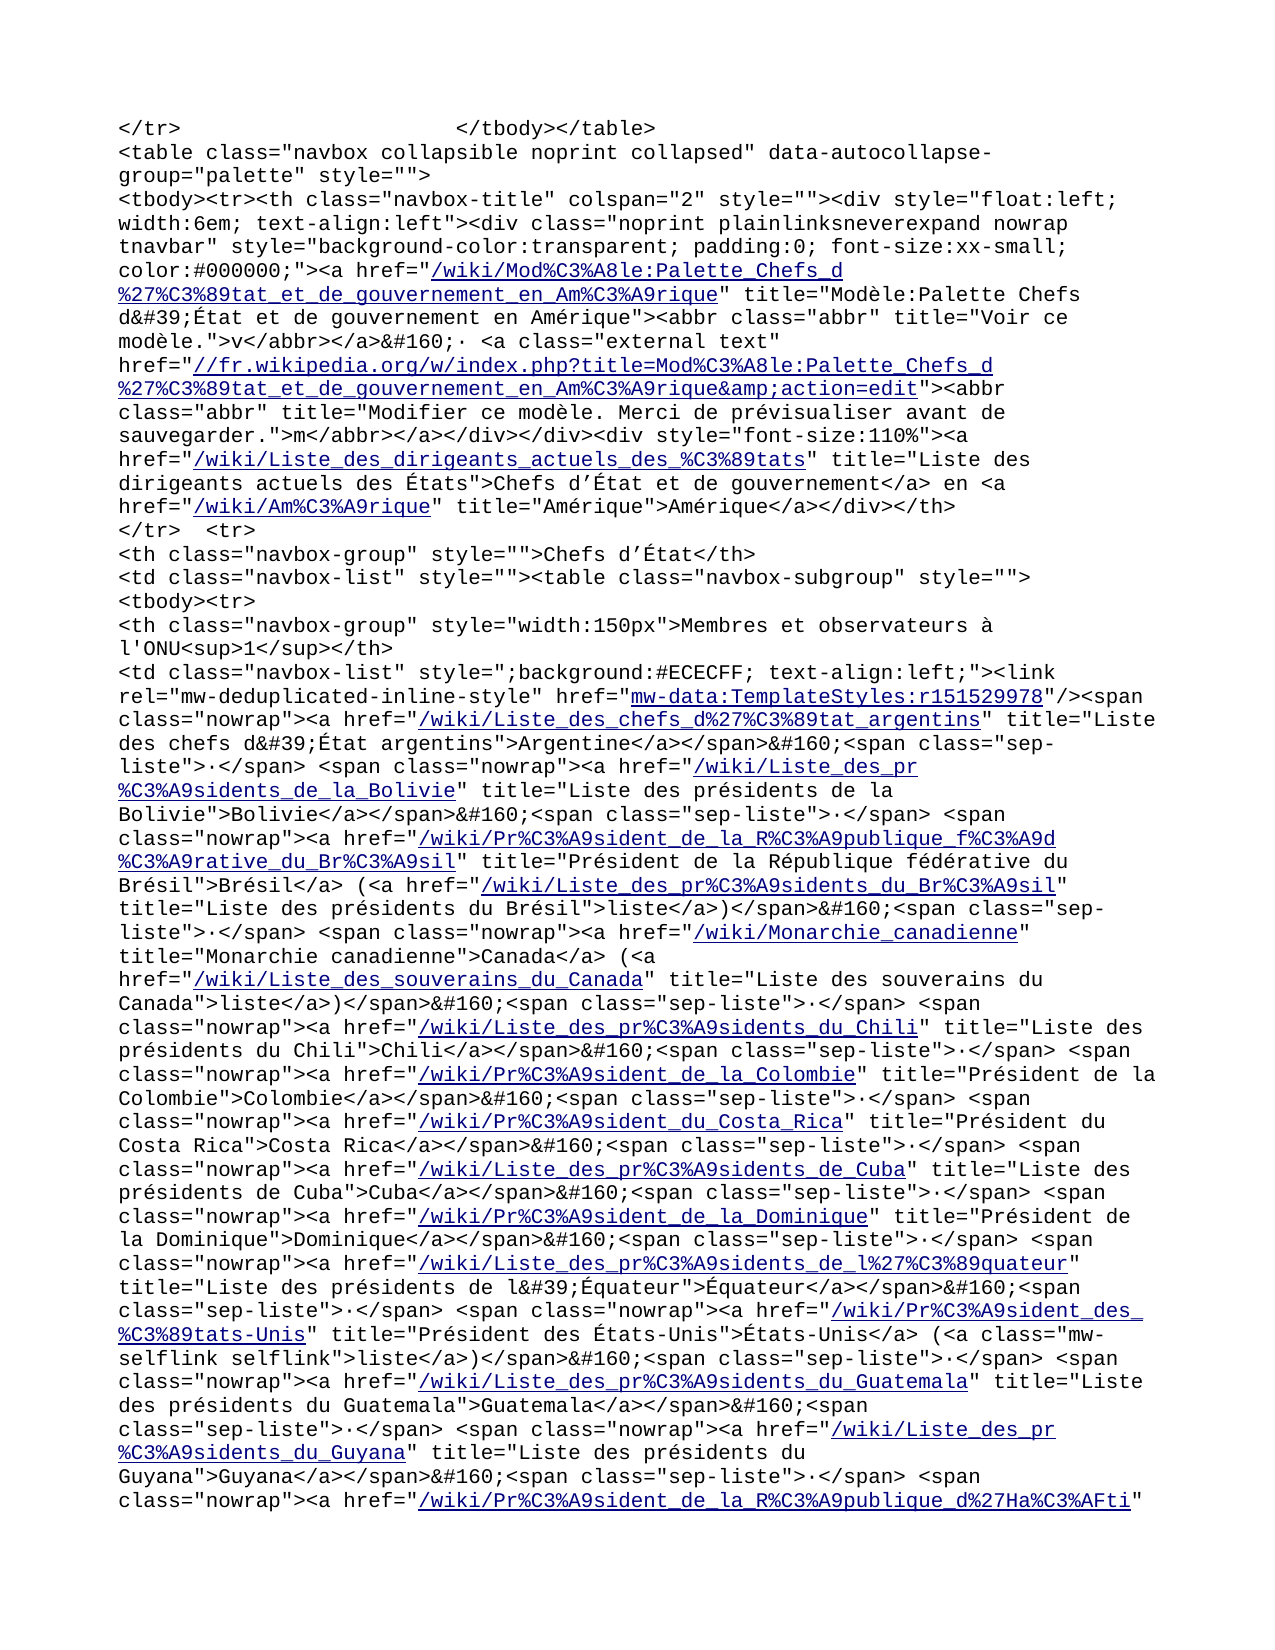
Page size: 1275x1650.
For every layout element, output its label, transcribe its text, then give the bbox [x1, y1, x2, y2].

text <tbody><tr> [118, 591, 1157, 615]
text <table class="navbox collapsible noprint collapsed" data-autocollapse-group="palette" style=""> [118, 142, 1157, 189]
text </tr> </tbody></table> [118, 118, 1157, 142]
text </tr> <tr> [118, 520, 1157, 544]
text <tbody><tr><th class="navbox-title" colspan="2" style=""><div style="float:left; width:6em; text-align:left"><div class="noprint plainlinksneverexpand nowrap tnavbar" style="background-color:transparent; padding:0; font-size:xx-small; color:#000000;"><a href="/wiki/Mod%C3%A8le:Palette_Chefs_d%27%C3%89tat_et_de_gouvernement_en_Am%C3%A9rique" title="Modèle:Palette Chefs d&#39;État et de gouvernement en Amérique"><abbr class="abbr" title="Voir ce modèle.">v</abbr></a>&#160;· <a class="external text" href="//fr.wikipedia.org/w/index.php?title=Mod%C3%A8le:Palette_Chefs_d%27%C3%89tat_et_de_gouvernement_en_Am%C3%A9rique&amp;action=edit"><abbr class="abbr" title="Modifier ce modèle. Merci de prévisualiser avant de sauvegarder.">m</abbr></a></div></div><div style="font-size:110%"><a href="/wiki/Liste_des_dirigeants_actuels_des_%C3%89tats" title="Liste des dirigeants actuels des États">Chefs d’État et de gouvernement</a> en <a href="/wiki/Am%C3%A9rique" title="Amérique">Amérique</a></div></th> [118, 189, 1157, 520]
text <th class="navbox-group" style="width:150px">Membres et observateurs à l'ONU<sup>1</sup></th> [118, 615, 1157, 662]
text <th class="navbox-group" style="">Chefs d’État</th> [118, 544, 1157, 567]
text <td class="navbox-list" style=""><table class="navbox-subgroup" style=""> [118, 567, 1157, 591]
text <td class="navbox-list" style=";background:#ECECFF; text-align:left;"><link rel="mw-deduplicated-inline-style" href="mw-data:TemplateStyles:r151529978"/><span class="nowrap"><a href="/wiki/Liste_des_chefs_d%27%C3%89tat_argentins" title="Liste des chefs d&#39;État argentins">Argentine</a></span>&#160;<span class="sep-liste">·</span> <span class="nowrap"><a href="/wiki/Liste_des_pr%C3%A9sidents_de_la_Bolivie" title="Liste des présidents de la Bolivie">Bolivie</a></span>&#160;<span class="sep-liste">·</span> <span class="nowrap"><a href="/wiki/Pr%C3%A9sident_de_la_R%C3%A9publique_f%C3%A9d%C3%A9rative_du_Br%C3%A9sil" title="Président de la République fédérative du Brésil">Brésil</a> (<a href="/wiki/Liste_des_pr%C3%A9sidents_du_Br%C3%A9sil" title="Liste des présidents du Brésil">liste</a>)</span>&#160;<span class="sep-liste">·</span> <span class="nowrap"><a href="/wiki/Monarchie_canadienne" title="Monarchie canadienne">Canada</a> (<a href="/wiki/Liste_des_souverains_du_Canada" title="Liste des souverains du Canada">liste</a>)</span>&#160;<span class="sep-liste">·</span> <span class="nowrap"><a href="/wiki/Liste_des_pr%C3%A9sidents_du_Chili" title="Liste des présidents du Chili">Chili</a></span>&#160;<span class="sep-liste">·</span> <span class="nowrap"><a href="/wiki/Pr%C3%A9sident_de_la_Colombie" title="Président de la Colombie">Colombie</a></span>&#160;<span class="sep-liste">·</span> <span class="nowrap"><a href="/wiki/Pr%C3%A9sident_du_Costa_Rica" title="Président du Costa Rica">Costa Rica</a></span>&#160;<span class="sep-liste">·</span> <span class="nowrap"><a href="/wiki/Liste_des_pr%C3%A9sidents_de_Cuba" title="Liste des présidents de Cuba">Cuba</a></span>&#160;<span class="sep-liste">·</span> <span class="nowrap"><a href="/wiki/Pr%C3%A9sident_de_la_Dominique" title="Président de la Dominique">Dominique</a></span>&#160;<span class="sep-liste">·</span> <span class="nowrap"><a href="/wiki/Liste_des_pr%C3%A9sidents_de_l%27%C3%89quateur" title="Liste des présidents de l&#39;Équateur">Équateur</a></span>&#160;<span class="sep-liste">·</span> <span class="nowrap"><a href="/wiki/Pr%C3%A9sident_des_%C3%89tats-Unis" title="Président des États-Unis">États-Unis</a> (<a class="mw-selflink selflink">liste</a>)</span>&#160;<span class="sep-liste">·</span> <span class="nowrap"><a href="/wiki/Liste_des_pr%C3%A9sidents_du_Guatemala" title="Liste des présidents du Guatemala">Guatemala</a></span>&#160;<span class="sep-liste">·</span> <span class="nowrap"><a href="/wiki/Liste_des_pr%C3%A9sidents_du_Guyana" title="Liste des présidents du Guyana">Guyana</a></span>&#160;<span class="sep-liste">·</span> <span class="nowrap"><a href="/wiki/Pr%C3%A9sident_de_la_R%C3%A9publique_d%27Ha%C3%AFti" [118, 662, 1157, 1513]
